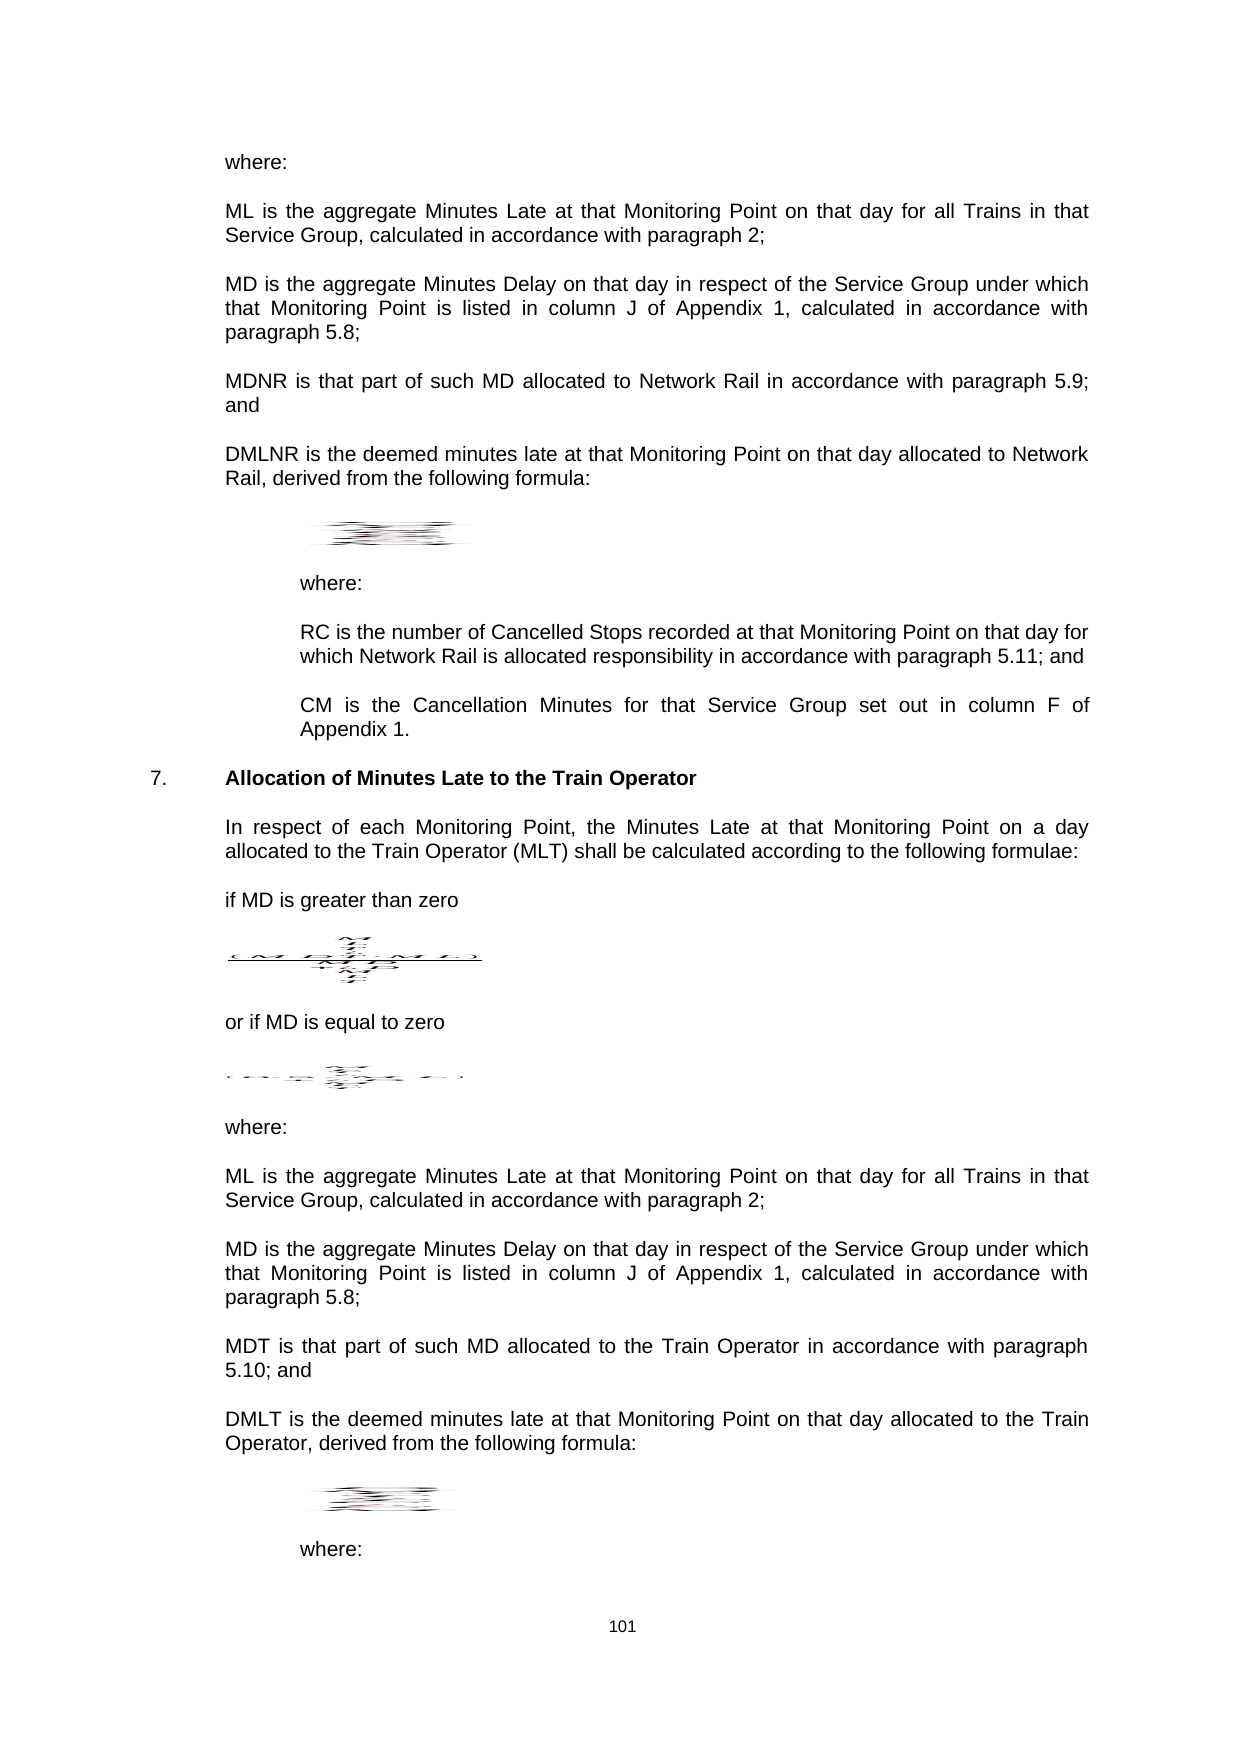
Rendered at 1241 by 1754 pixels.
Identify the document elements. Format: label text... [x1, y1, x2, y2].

text DMLT is the deemed minutes late at that Monitoring Point on that day allocated to the Train Operator, derived from the following formula: [225, 1407, 1090, 1455]
text CM is the Cancellation Minutes for that Service Group set out in column F of Appendix 1. [300, 693, 1090, 741]
text In respect of each Monitoring Point, the Minutes Late at that Monitoring Point on a day allocated to the Train Operator (MLT) shall be calculated according to the following formulae: [225, 815, 1090, 863]
text DMLNR is the deemed minutes late at that Monitoring Point on that day allocated to Network Rail, derived from the following formula: [225, 442, 1090, 489]
subtitle Allocation of Minutes Late to the Train Operator [150, 766, 1090, 790]
text ML is the aggregate Minutes Late at that Monitoring Point on that day for all Trains in that Service Group, calculated in accordance with paragraph 2; [225, 1164, 1090, 1212]
text RC is the number of Cancelled Stops recorded at that Monitoring Point on that day for which Network Rail is allocated responsibility in accordance with paragraph 5.11; and [300, 620, 1090, 668]
text ML is the aggregate Minutes Late at that Monitoring Point on that day for all Trains in that Service Group, calculated in accordance with paragraph 2; [225, 199, 1090, 247]
text MD is the aggregate Minutes Delay on that day in respect of the Service Group under which that Monitoring Point is listed in column J of Appendix 1, calculated in accordance with paragraph 5.8; [225, 1237, 1090, 1309]
text where: [225, 150, 1090, 174]
text where: [300, 571, 1090, 595]
text MDNR is that part of such MD allocated to Network Rail in accordance with paragraph 5.9; and [225, 369, 1090, 417]
text where: [300, 1536, 1090, 1560]
text if MD is greater than zero [225, 888, 1090, 912]
text MD is the aggregate Minutes Delay on that day in respect of the Service Group under which that Monitoring Point is listed in column J of Appendix 1, calculated in accordance with paragraph 5.8; [225, 272, 1090, 344]
text MDT is that part of such MD allocated to the Train Operator in accordance with paragraph 5.10; and [225, 1334, 1090, 1382]
text or if MD is equal to zero [225, 1010, 1090, 1034]
text where: [225, 1115, 1090, 1139]
